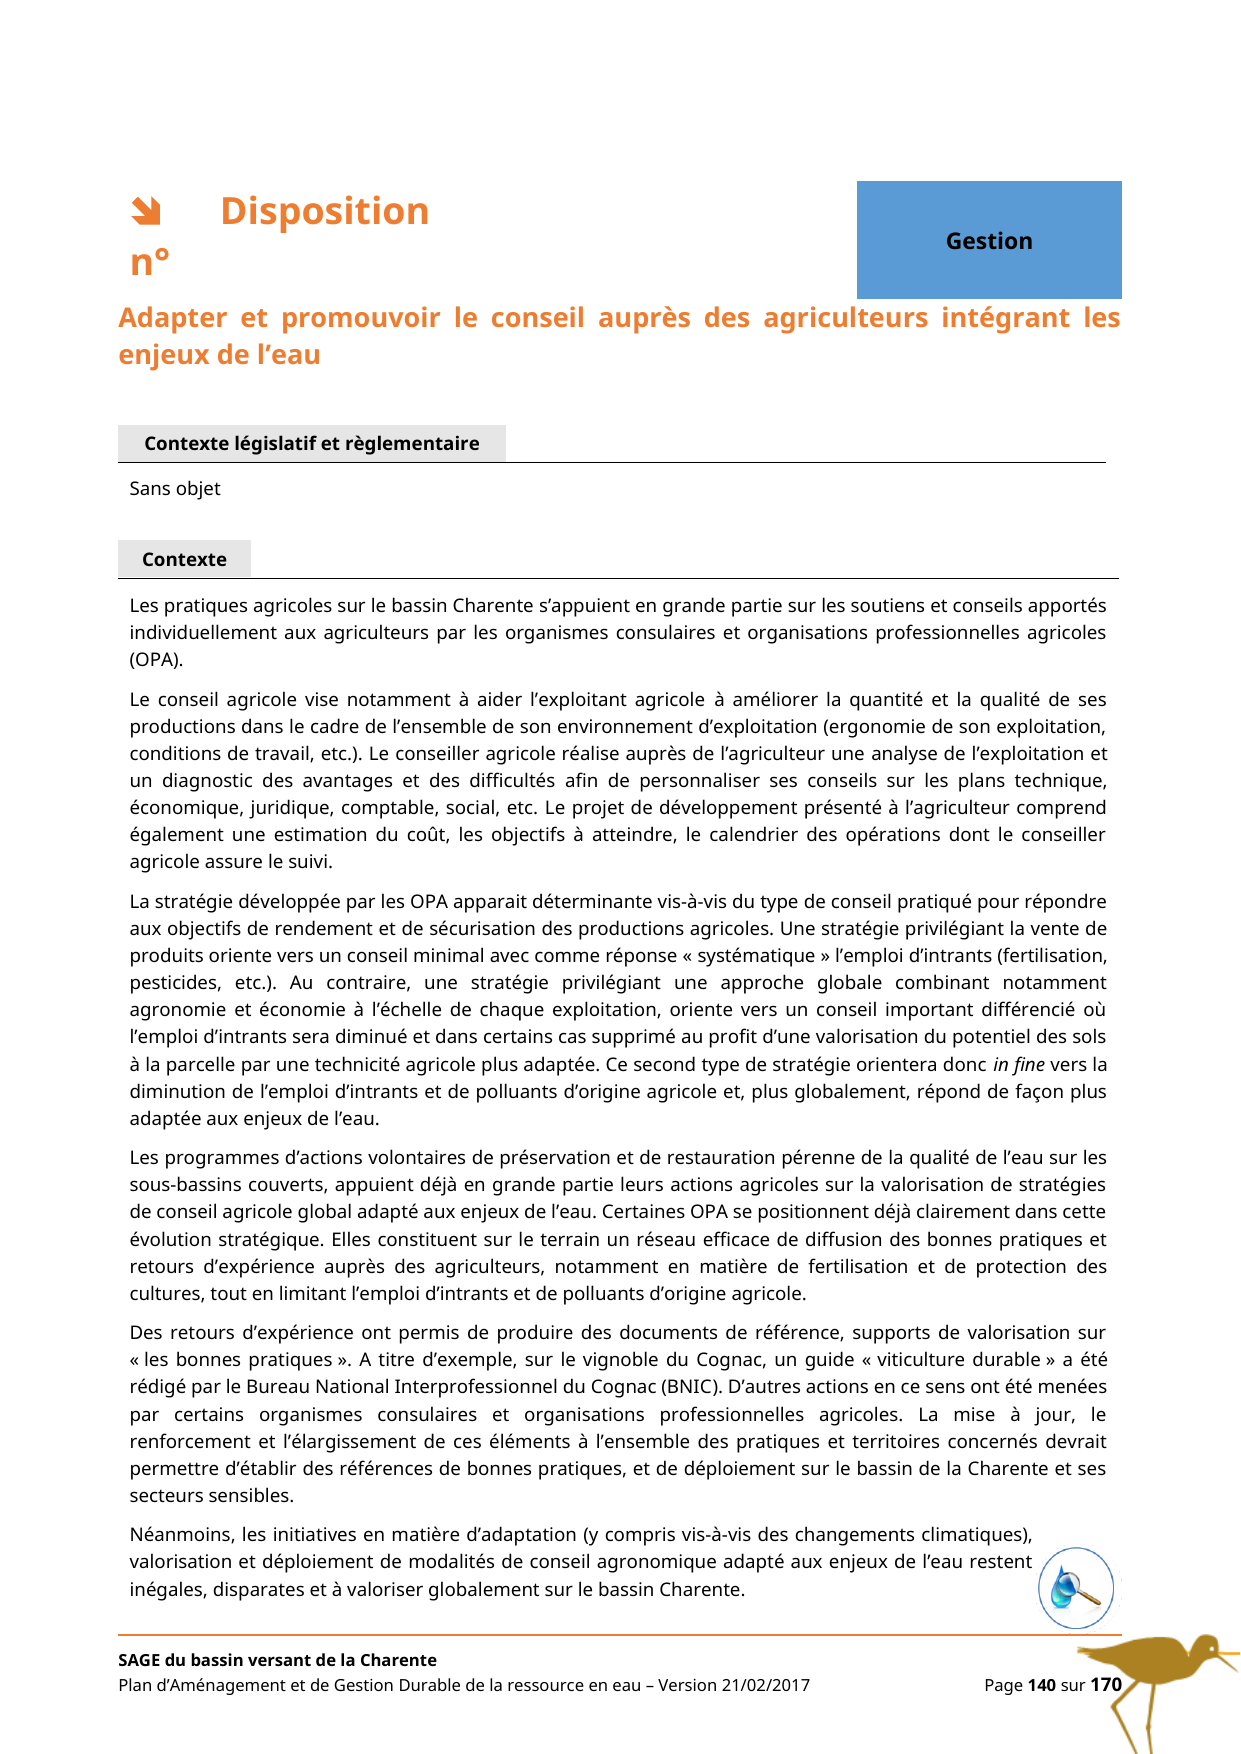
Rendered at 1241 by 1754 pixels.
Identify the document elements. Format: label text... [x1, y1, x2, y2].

table_cell Les pratiques agricoles sur le bassin Charente s’appuient en grande partie sur les soutiens et conseils apportés individuellement aux agriculteurs par les organismes consulaires et organisations professionnelles agricoles (OPA). Le conseil agricole vise notamment à aider l’exploitant agricole à améliorer la quantité et la qualité de ses productions dans le cadre de l’ensemble de son environnement d’exploitation (ergonomie de son exploitation, conditions de travail, etc.). Le conseiller agricole réalise auprès de l’agriculteur une analyse de l’exploitation et un diagnostic des avantages et des difficultés afin de personnaliser ses conseils sur les plans technique, économique, juridique, comptable, social, etc. Le projet de développement présenté à l’agriculteur comprend également une estimation du coût, les objectifs à atteindre, le calendrier des opérations dont le conseiller agricole assure le suivi. La stratégie développée par les OPA apparait déterminante vis-à-vis du type de conseil pratiqué pour répondre aux objectifs de rendement et de sécurisation des productions agricoles. Une stratégie privilégiant la vente de produits oriente vers un conseil minimal avec comme réponse « systématique » l’emploi d’intrants (fertilisation, pesticides, etc.). Au contraire, une stratégie privilégiant une approche globale combinant notamment agronomie et économie à l’échelle de chaque exploitation, oriente vers un conseil important différencié où l’emploi d’intrants sera diminué et dans certains cas supprimé au profit d’une valorisation du potentiel des sols à la parcelle par une technicité agricole plus adaptée. Ce second type de stratégie orientera donc in fine vers la diminution de l’emploi d’intrants et de polluants d’origine agricole et, plus globalement, répond de façon plus adaptée aux enjeux de l’eau. Les programmes d’actions volontaires de préservation et de restauration pérenne de la qualité de l’eau sur les sous-bassins couverts, appuient déjà en grande partie leurs actions agricoles sur la valorisation de stratégies de conseil agricole global adapté aux enjeux de l’eau. Certaines OPA se positionnent déjà clairement dans cette évolution stratégique. Elles constituent sur le terrain un réseau efficace de diffusion des bonnes pratiques et retours d’expérience auprès des agriculteurs, notamment en matière de fertilisation et de protection des cultures, tout en limitant l’emploi d’intrants et de polluants d’origine agricole. Des retours d’expérience ont permis de produire des documents de référence, supports de valorisation sur « les bonnes pratiques ». A titre d’exemple, sur le vignoble du Cognac, un guide « viticulture durable » a été rédigé par le Bureau National Interprofessionnel du Cognac (BNIC). D’autres actions en ce sens ont été menées par certains organismes consulaires et organisations professionnelles agricoles. La mise à jour, le renforcement et l’élargissement de ces éléments à l’ensemble des pratiques et territoires concernés devrait permettre d’établir des références de bonnes pratiques, et de déploiement sur le bassin de la Charente et ses secteurs sensibles. Néanmoins, les initiatives en matière d’adaptation (y compris vis-à-vis des changements climatiques), valorisation et déploiement de modalités de conseil agronomique adapté aux enjeux de l’eau restent inégales, disparates et à valoriser globalement sur le bassin Charente. [118, 579, 1119, 1601]
table_cell [1119, 578, 1127, 1601]
table_header Contexte [118, 540, 251, 577]
table_header Contexte législatif et règlementaire [118, 425, 506, 462]
table_cell Sans objet [118, 463, 1106, 501]
table_header  Disposition n° [118, 181, 420, 299]
table_header [506, 425, 1106, 462]
table_header [251, 540, 1119, 577]
table_header [1119, 540, 1127, 577]
table_header Gestion [857, 181, 1122, 299]
table_header [420, 181, 857, 299]
text Adapter et promouvoir le conseil auprès des agriculteurs intégrant les enjeux de l’eau [118, 299, 1122, 372]
